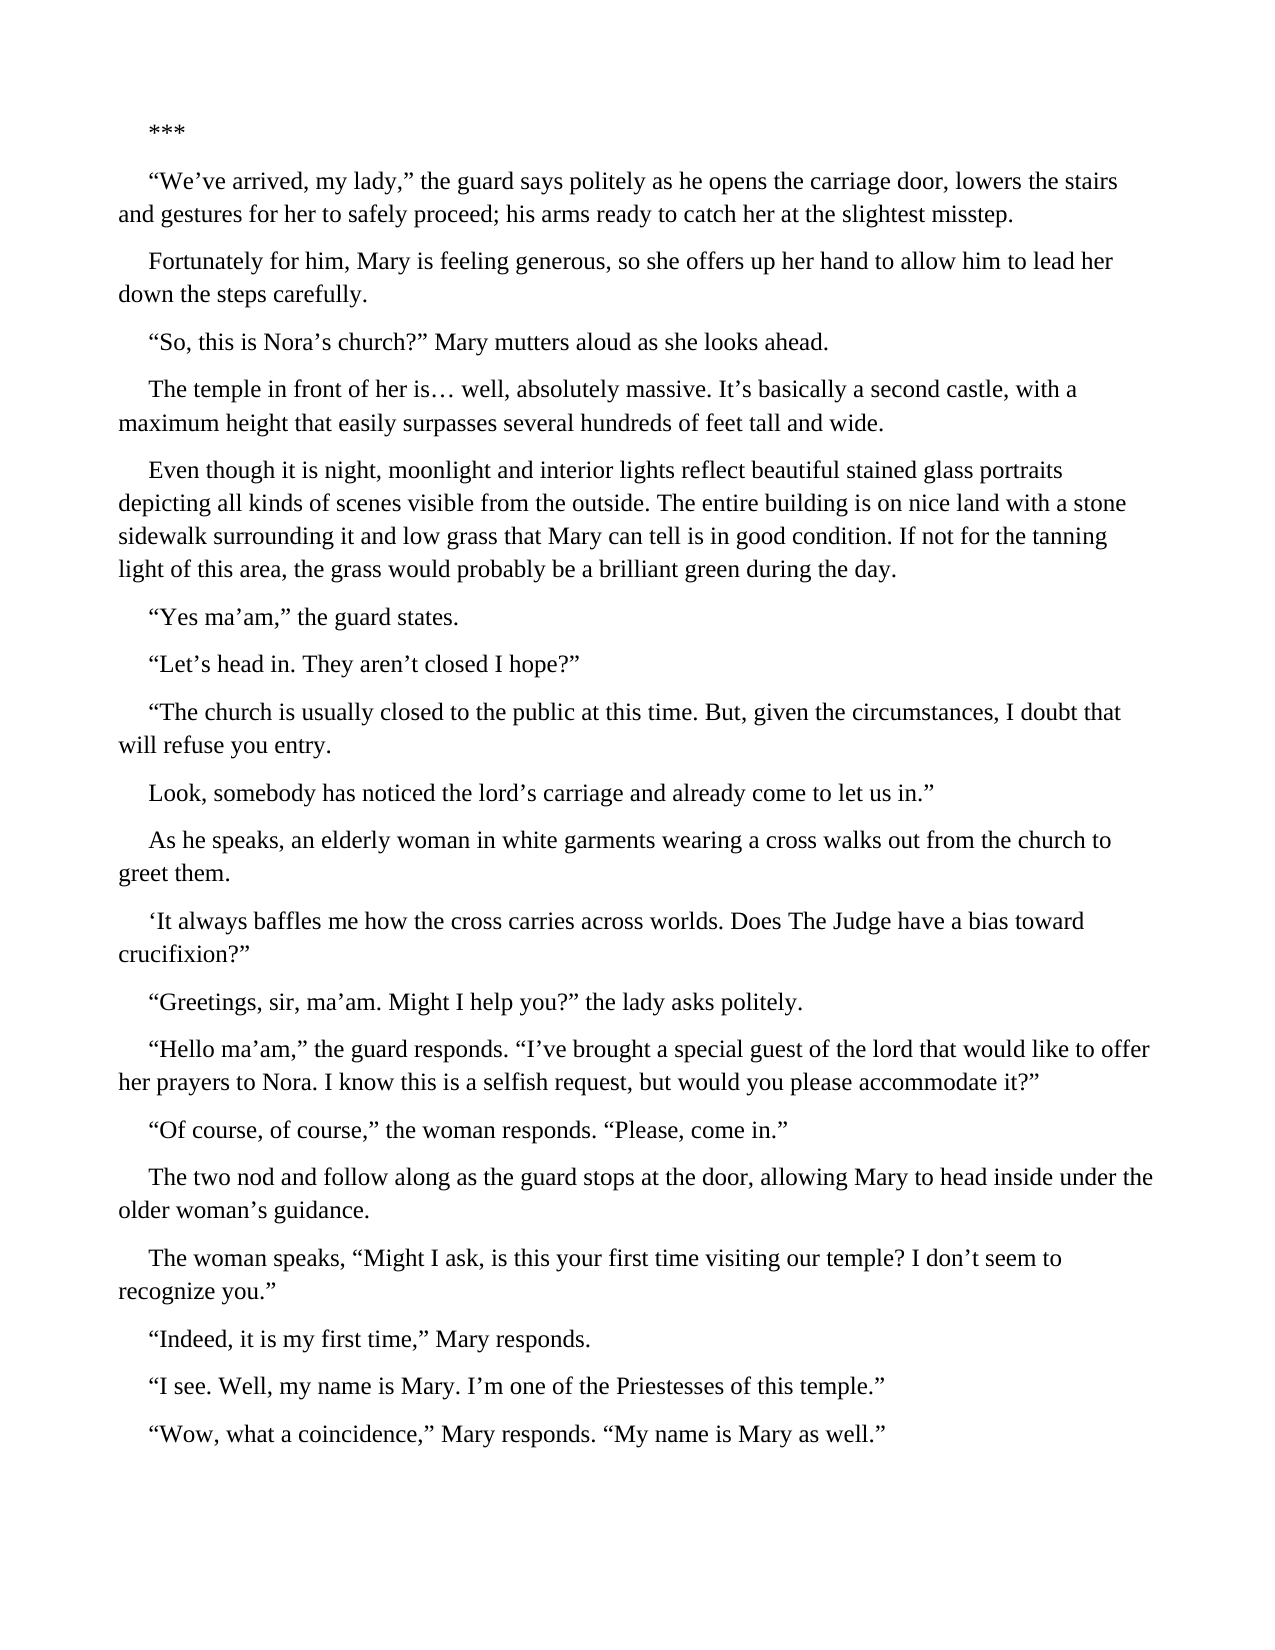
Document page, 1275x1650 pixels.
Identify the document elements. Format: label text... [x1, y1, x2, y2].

text The two nod and follow along as the guard stops at the door, allowing Mary to head inside under the older woman’s guidance. [118, 1162, 1157, 1224]
text “I see. Well, my name is Mary. I’m one of the Priestesses of this temple.” [118, 1371, 1157, 1400]
text “Let’s head in. They aren’t closed I hope?” [118, 649, 1157, 678]
text Fortunately for him, Mary is feeling generous, so she offers up her hand to allow him to lead her down the steps carefully. [118, 246, 1157, 308]
text “We’ve arrived, my lady,” the guard says politely as he opens the carriage door, lowers the stairs and gestures for her to safely proceed; his arms ready to catch her at the slightest misstep. [118, 166, 1157, 227]
text Look, somebody has noticed the lord’s carriage and already come to let us in.” [118, 778, 1157, 806]
text ‘It always baffles me how the cross carries across worlds. Does The Judge have a bias toward crucifixion?” [118, 906, 1157, 968]
text “Hello ma’am,” the guard responds. “I’ve brought a special guest of the lord that would like to offer her prayers to Nora. I know this is a selfish request, but would you please accommodate it?” [118, 1034, 1157, 1096]
text “Of course, of course,” the woman responds. “Please, come in.” [118, 1115, 1157, 1143]
text “Yes ma’am,” the guard states. [118, 602, 1157, 631]
text “The church is usually closed to the public at this time. But, given the circumstances, I doubt that will refuse you entry. [118, 697, 1157, 759]
text Even though it is night, moonlight and interior lights reflect beautiful stained glass portraits depicting all kinds of scenes visible from the outside. The entire building is on nice land with a stone sidewalk surrounding it and low grass that Mary can tell is in good condition. If not for the tanning light of this area, the grass would probably be a brilliant green during the day. [118, 455, 1157, 583]
text The temple in front of her is… well, absolutely massive. It’s basically a second castle, with a maximum height that easily surpasses several hundreds of feet tall and wide. [118, 374, 1157, 436]
text “Greetings, sir, ma’am. Might I help you?” the lady asks politely. [118, 987, 1157, 1015]
text As he speaks, an elderly woman in white garments wearing a cross walks out from the church to greet them. [118, 825, 1157, 887]
text “So, this is Nora’s church?” Mary mutters aloud as she looks ahead. [118, 327, 1157, 356]
text *** [118, 118, 1157, 147]
text “Indeed, it is my first time,” Mary responds. [118, 1324, 1157, 1352]
text The woman speaks, “Might I ask, is this your first time visiting our temple? I don’t seem to recognize you.” [118, 1243, 1157, 1305]
text “Wow, what a coincidence,” Mary responds. “My name is Mary as well.” [118, 1419, 1157, 1448]
